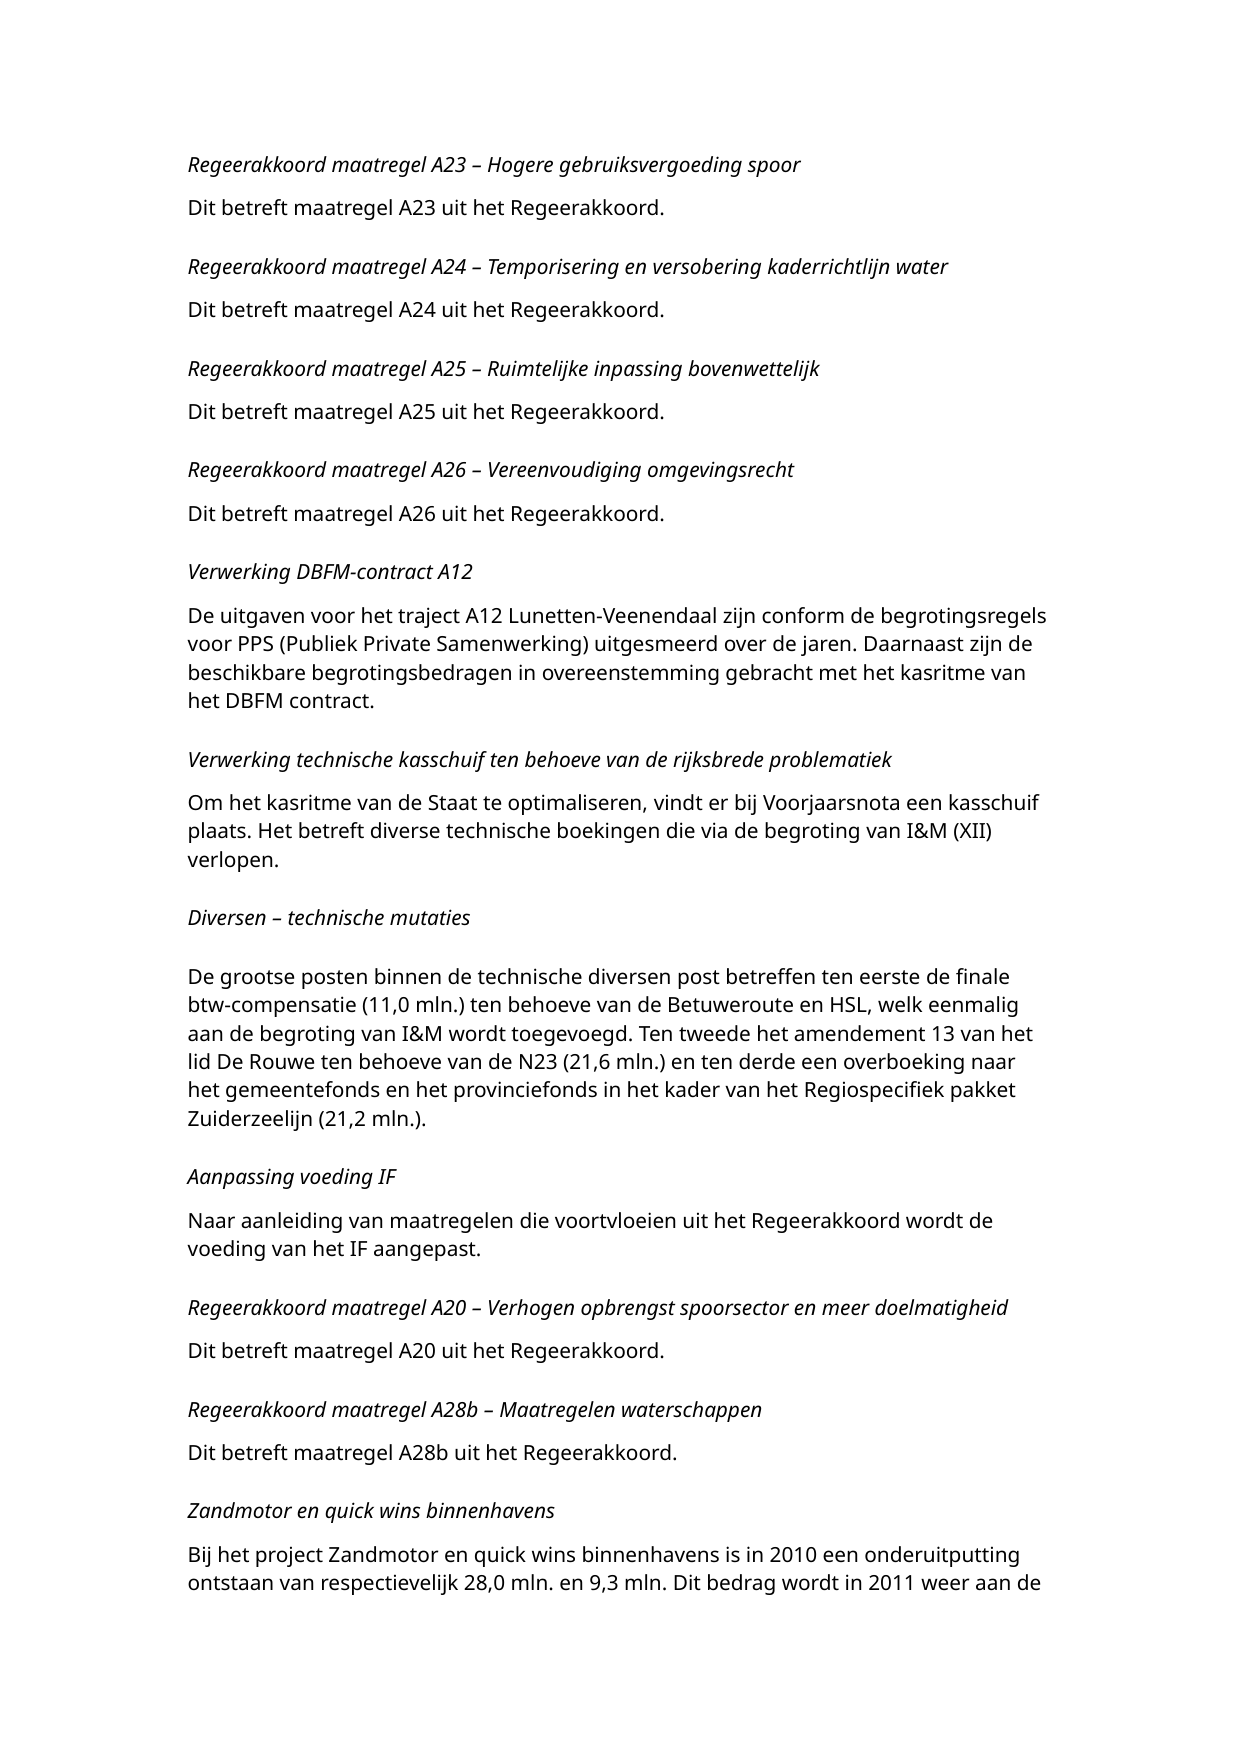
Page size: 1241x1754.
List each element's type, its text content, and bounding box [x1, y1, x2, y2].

text Diversen – technische mutaties [187, 903, 1053, 932]
text Dit betreft maatregel A25 uit het Regeerakkoord. [187, 397, 1053, 426]
text Dit betreft maatregel A28b uit het Regeerakkoord. [187, 1438, 1053, 1467]
text Regeerakkoord maatregel A23 – Hogere gebruiksvergoeding spoor [187, 150, 1053, 178]
text Regeerakkoord maatregel A24 – Temporisering en versobering kaderrichtlijn water [187, 252, 1053, 280]
text Zandmotor en quick wins binnenhavens [187, 1497, 1053, 1525]
text De uitgaven voor het traject A12 Lunetten-Veenendaal zijn conform de begrotingsregels voor PPS (Publiek Private Samenwerking) uitgesmeerd over de jaren. Daarnaast zijn de beschikbare begrotingsbedragen in overeenstemming gebracht met het kasritme van het DBFM contract. [187, 601, 1053, 715]
text Regeerakkoord maatregel A25 – Ruimtelijke inpassing bovenwettelijk [187, 354, 1053, 382]
text Regeerakkoord maatregel A28b – Maatregelen waterschappen [187, 1395, 1053, 1423]
text Dit betreft maatregel A20 uit het Regeerakkoord. [187, 1336, 1053, 1365]
text Dit betreft maatregel A23 uit het Regeerakkoord. [187, 193, 1053, 222]
text Om het kasritme van de Staat te optimaliseren, vindt er bij Voorjaarsnota een kasschuif plaats. Het betreft diverse technische boekingen die via de begroting van I&M (XII) verlopen. [187, 788, 1053, 873]
text Verwerking technische kasschuif ten behoeve van de rijksbrede problematiek [187, 745, 1053, 773]
text Dit betreft maatregel A24 uit het Regeerakkoord. [187, 295, 1053, 324]
text Regeerakkoord maatregel A20 – Verhogen opbrengst spoorsector en meer doelmatigheid [187, 1293, 1053, 1321]
text Verwerking DBFM-contract A12 [187, 557, 1053, 586]
text Naar aanleiding van maatregelen die voortvloeien uit het Regeerakkoord wordt de voeding van het IF aangepast. [187, 1206, 1053, 1263]
text Dit betreft maatregel A26 uit het Regeerakkoord. [187, 499, 1053, 527]
text Aanpassing voeding IF [187, 1162, 1053, 1191]
text Bij het project Zandmotor en quick wins binnenhavens is in 2010 een onderuitputting ontstaan van respectievelijk 28,0 mln. en 9,3 mln. Dit bedrag wordt in 2011 weer aan de [187, 1540, 1053, 1597]
text Regeerakkoord maatregel A26 – Vereenvoudiging omgevingsrecht [187, 456, 1053, 484]
text De grootse posten binnen de technische diversen post betreffen ten eerste de finale btw-compensatie (11,0 mln.) ten behoeve van de Betuweroute en HSL, welk eenmalig aan de begroting van I&M wordt toegevoegd. Ten tweede het amendement 13 van het lid De Rouwe ten behoeve van de N23 (21,6 mln.) en ten derde een overboeking naar het gemeentefonds en het provinciefonds in het kader van het Regiospecifiek pakket Zuiderzeelijn (21,2 mln.). [187, 962, 1053, 1132]
